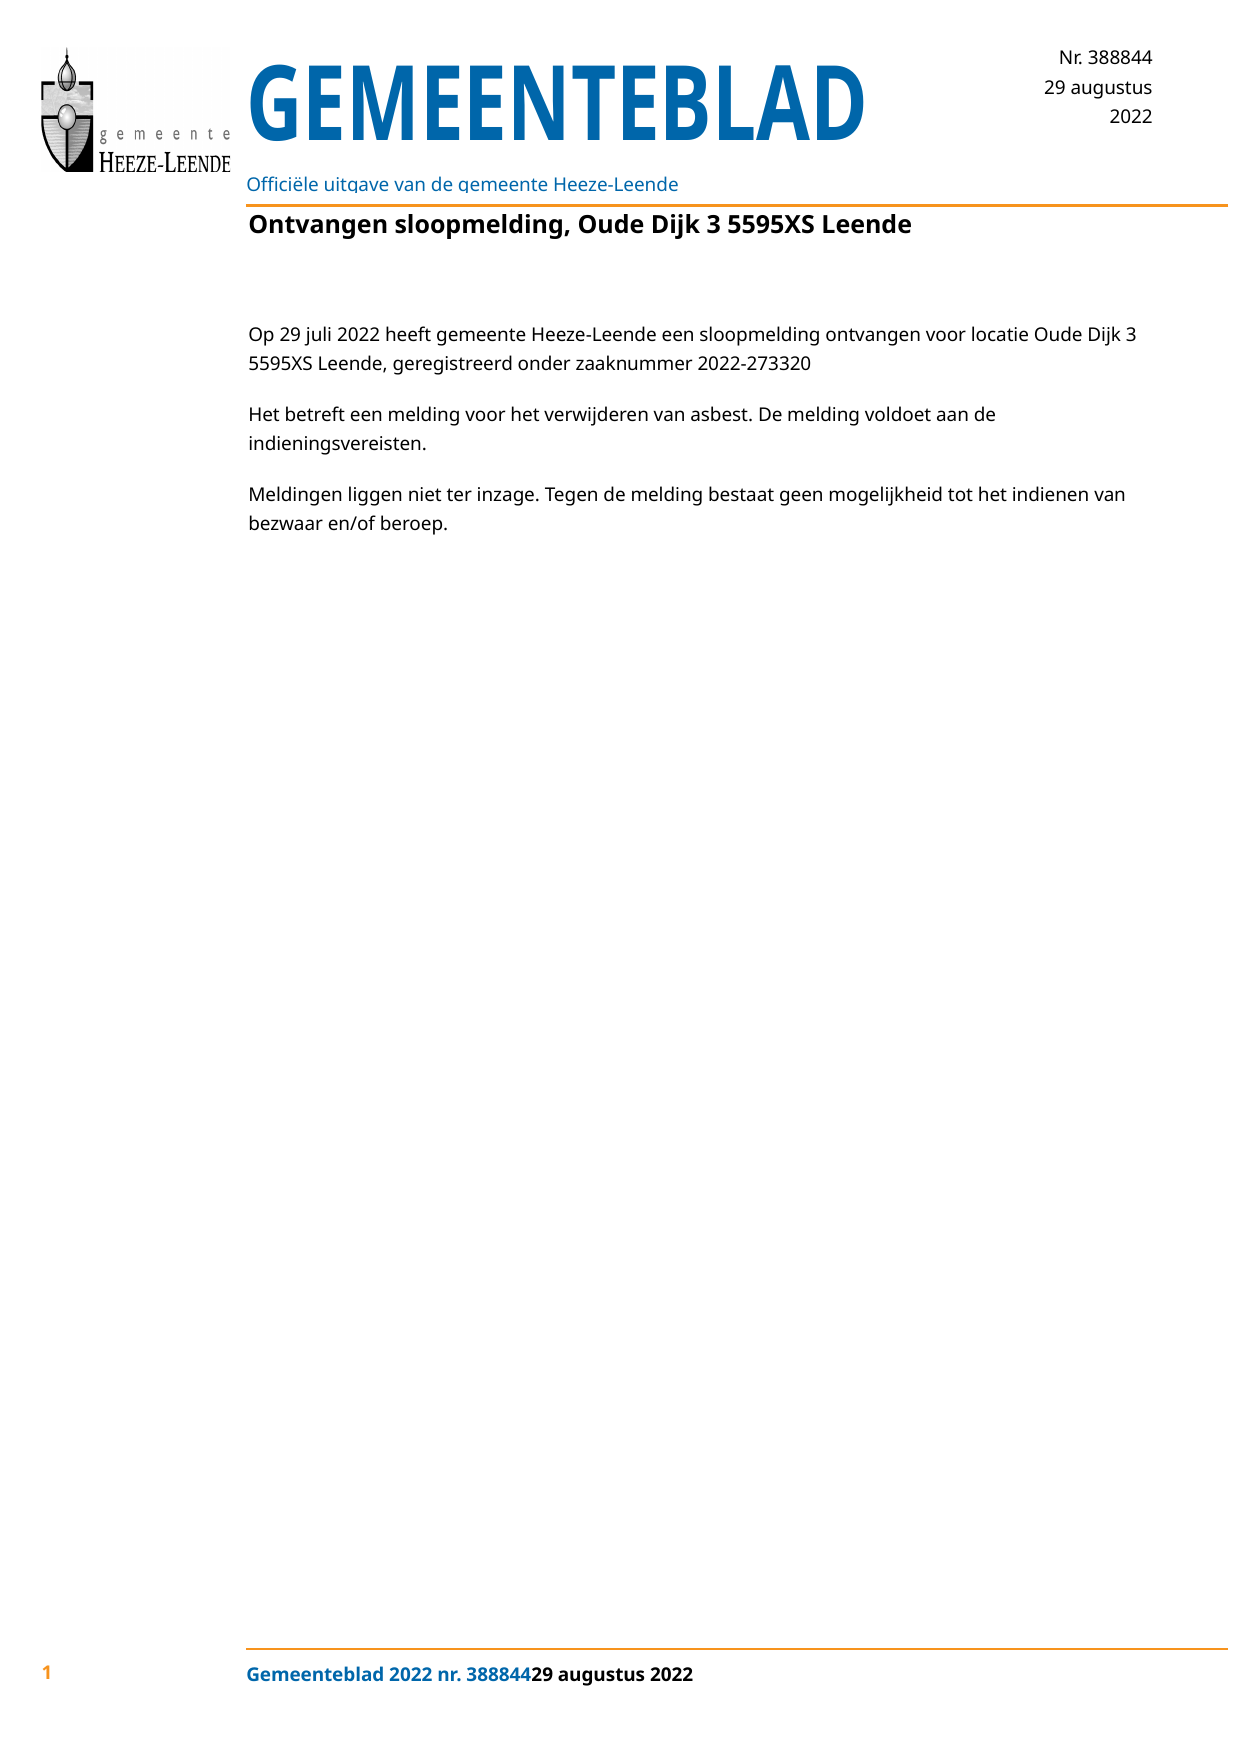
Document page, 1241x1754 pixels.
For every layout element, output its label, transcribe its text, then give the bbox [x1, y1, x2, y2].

text Op 29 juli 2022 heeft gemeente Heeze-Leende een sloopmelding ontvangen voor locatie Oude Dijk 3 5595XS Leende, geregistreerd onder zaaknummer 2022-273320 [248, 321, 1152, 376]
text Het betreft een melding voor het verwijderen van asbest. De melding voldoet aan de indieningsvereisten. [248, 401, 1152, 456]
text Meldingen liggen niet ter inzage. Tegen de melding bestaat geen mogelijkheid tot het indienen van bezwaar en/of beroep. [248, 481, 1152, 536]
picture [41, 47, 231, 172]
text Ontvangen sloopmelding, Oude Dijk 3 5595XS Leende [248, 207, 1152, 241]
